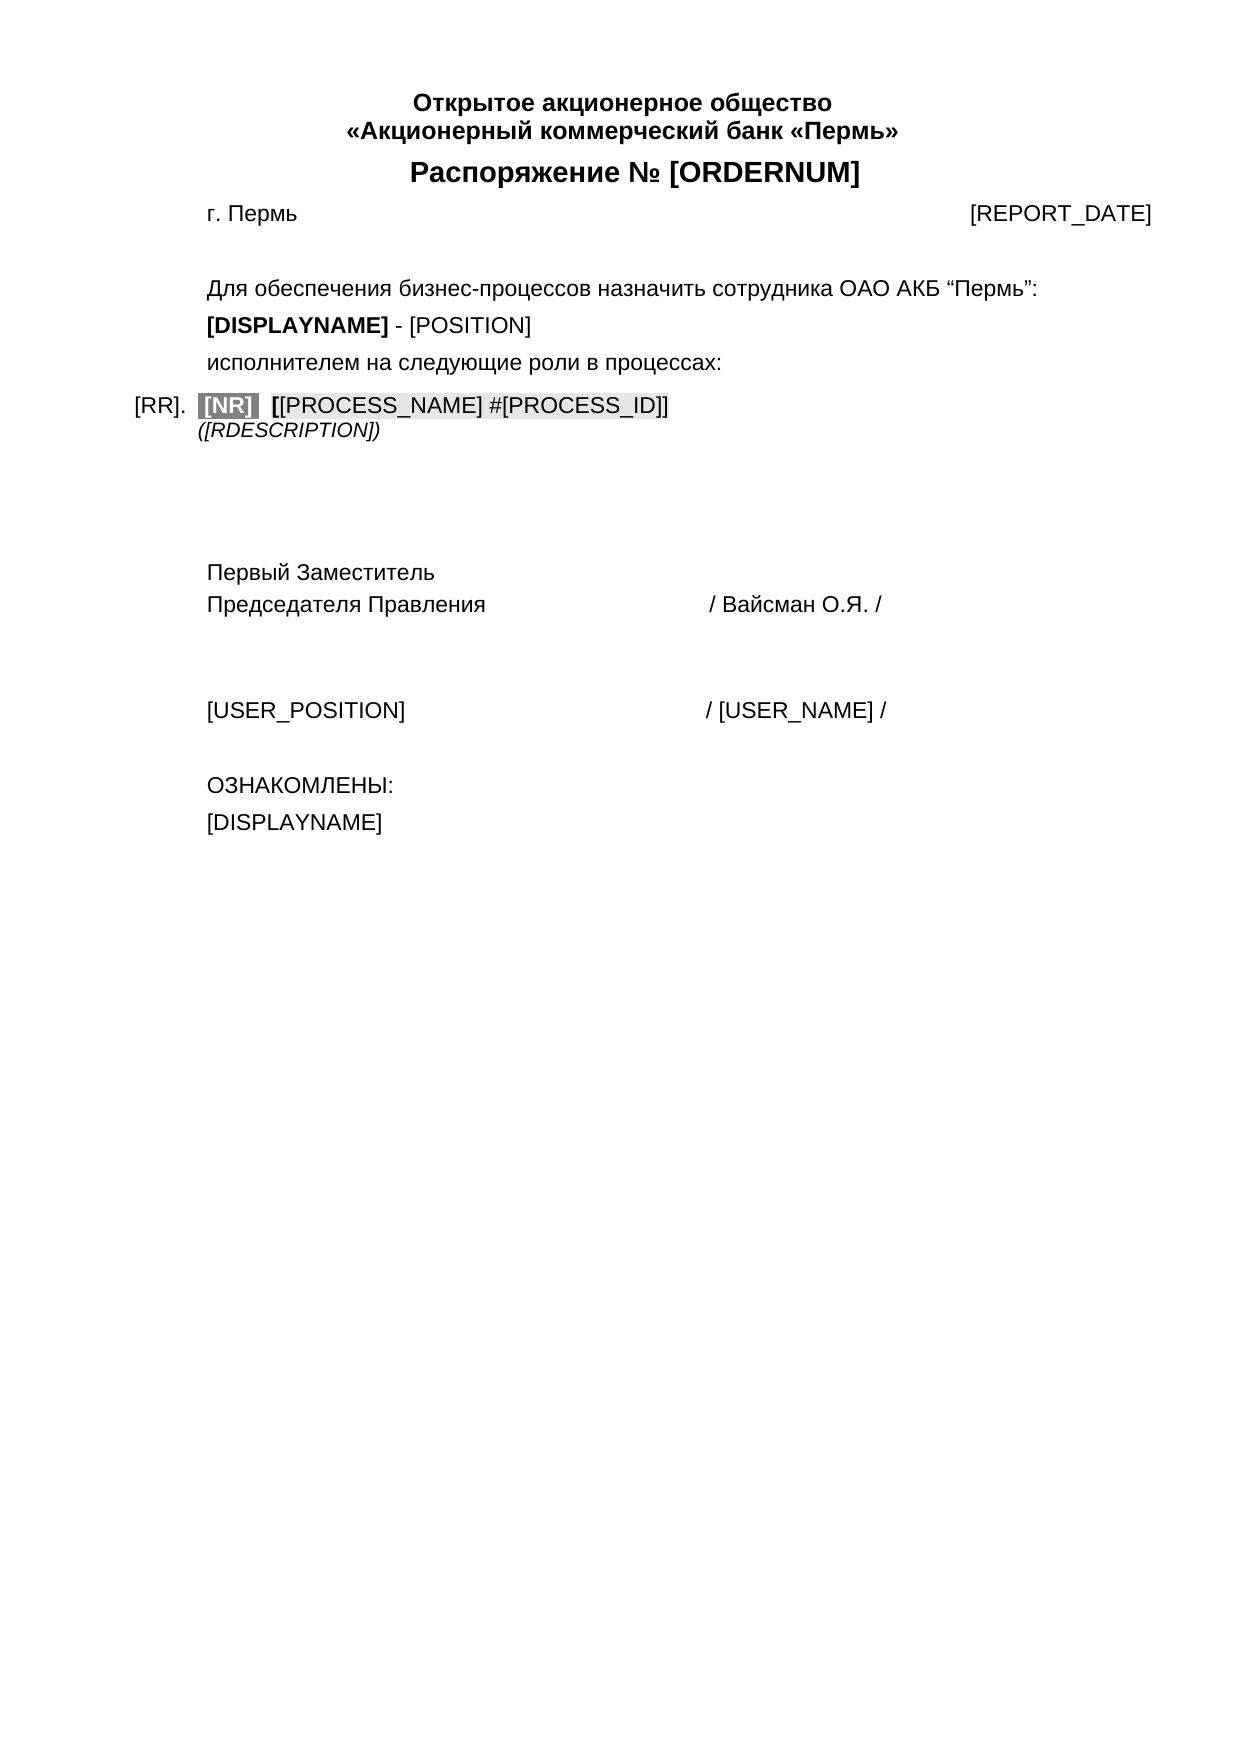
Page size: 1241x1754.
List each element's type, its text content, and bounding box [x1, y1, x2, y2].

table_header [RR]. [118, 388, 192, 448]
table_header [NR] [[PROCESS_NAME] #[PROCESS_ID]] ([RDESCRIPTION]) [192, 388, 1152, 448]
table_header [1030, 89, 1152, 156]
table_header [REPORT_DATE] [463, 201, 1152, 238]
text Первый Заместитель [118, 560, 1152, 586]
table_header Открытое акционерное общество «Акционерный коммерческий банк «Пермь» [215, 89, 1030, 156]
text исполнителем на следующие роли в процессах: [118, 350, 1152, 376]
text [DISPLAYNAME] - [POSITION] [118, 313, 1152, 338]
text ОЗНАКОМЛЕНЫ: [118, 773, 1152, 798]
text [USER_POSITION] / [USER_NAME] / [118, 698, 1152, 723]
text [DISPLAYNAME] [118, 810, 1152, 836]
table_header [118, 89, 215, 156]
table_header г. Пермь [118, 201, 462, 238]
text Для обеспечения бизнес-процессов назначить сотрудника ОАО АКБ “Пермь”: [118, 275, 1152, 301]
subtitle Распоряжение № [ORDERNUM] [118, 156, 1152, 189]
text Председателя Правления / Вайсман О.Я. / [118, 592, 1152, 617]
